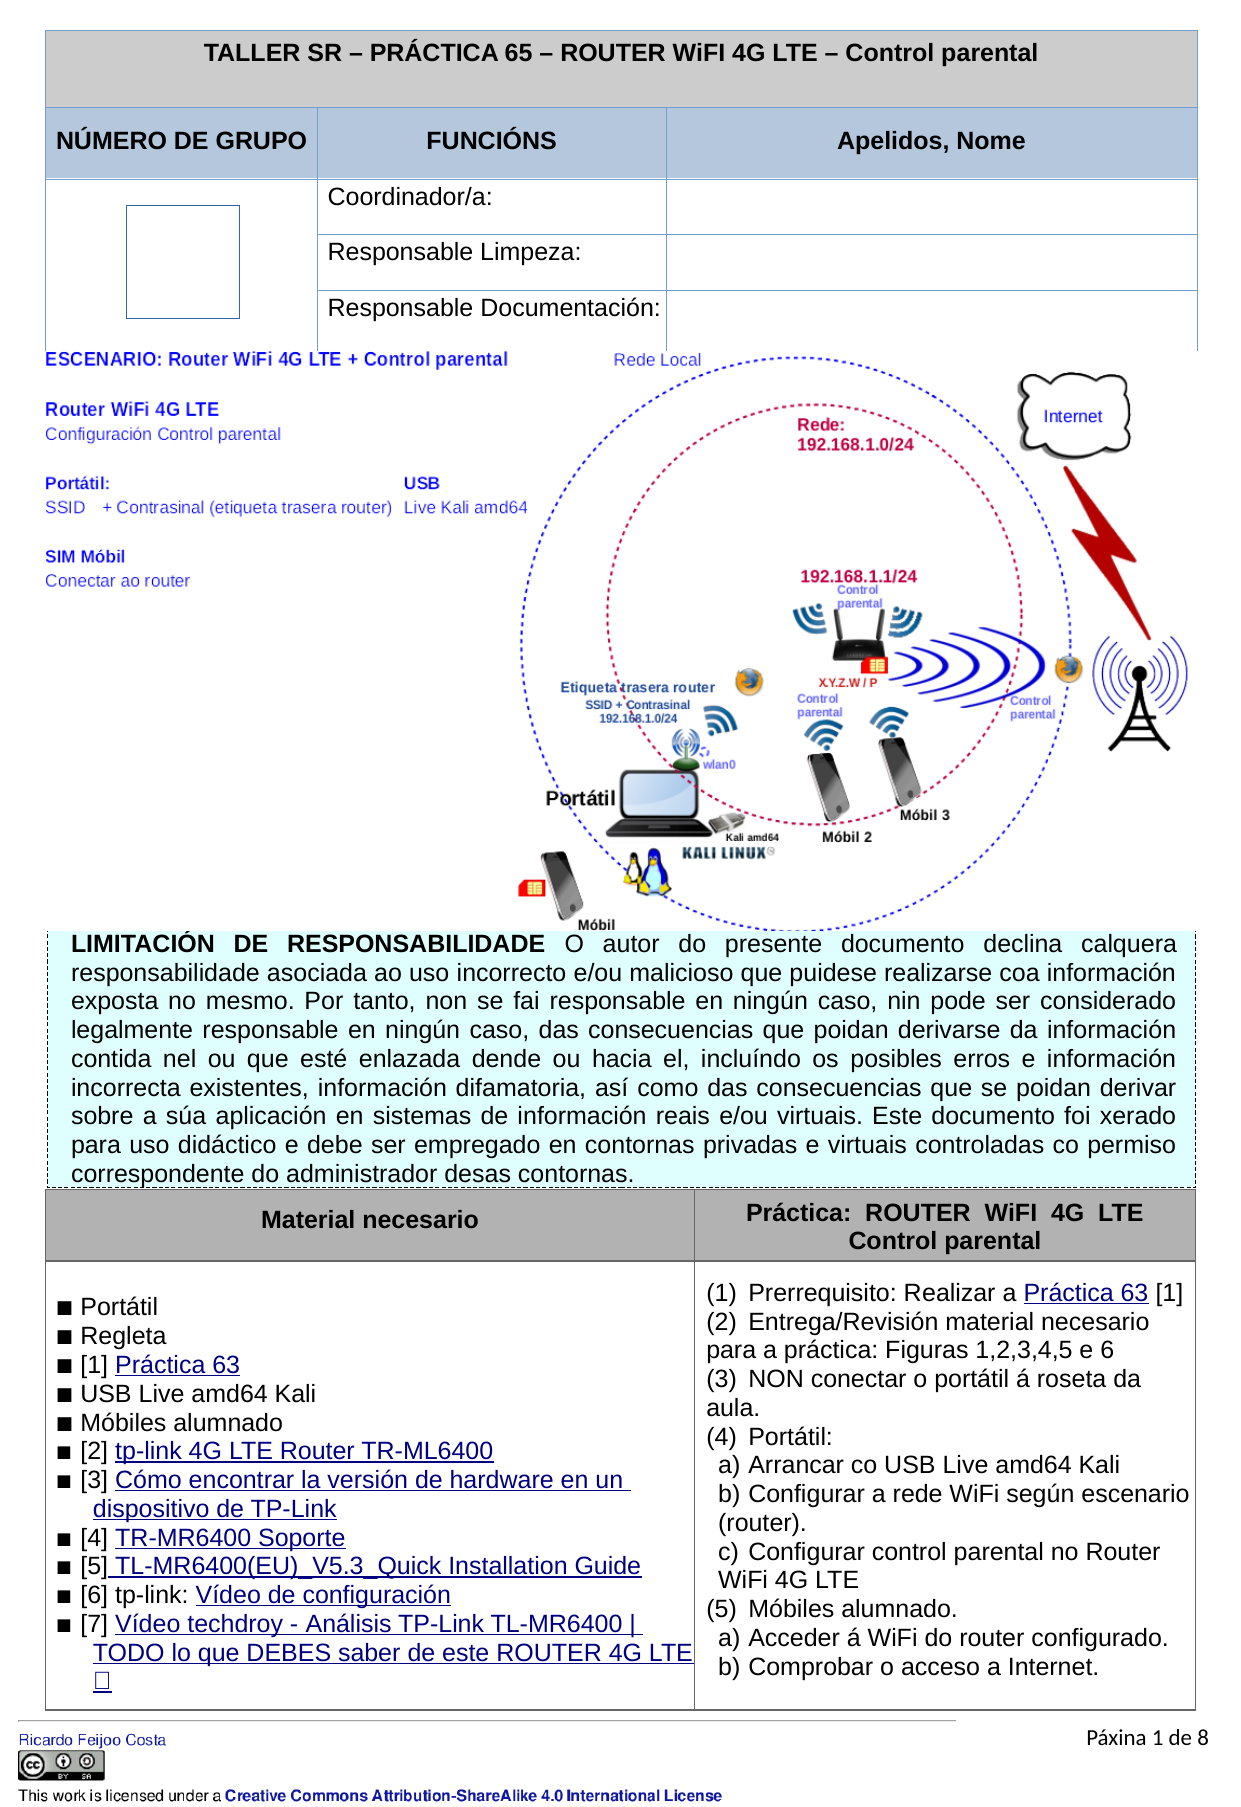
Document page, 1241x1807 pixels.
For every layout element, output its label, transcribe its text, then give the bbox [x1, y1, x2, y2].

picture [45, 351, 1209, 931]
table_cell [667, 291, 1197, 351]
table_cell Portátil Regleta [1] Práctica 63 USB Live amd64 Kali Móbiles alumnado [2] tp-link 4G LTE Router TR-ML6400 [3] Cómo encontrar la versión de hardware en un dispositivo de TP-Link [4] TR-MR6400 Soporte [5] TL-MR6400(EU)_V5.3_Quick Installation Guide [6] tp-link: Vídeo de configuración [7] Vídeo techdroy - Análisis TP-Link TL-MR6400 | TODO lo que DEBES saber de este ROUTER 4G LTE 🚀 [46, 1262, 694, 1709]
table_cell [667, 180, 1197, 234]
table_cell Responsable Documentación: [318, 291, 666, 351]
table_cell [46, 180, 317, 351]
table_cell [667, 235, 1197, 289]
table_cell Prerrequisito: Realizar a Práctica 63 [1] Entrega/Revisión material necesario para a práctica: Figuras 1,2,3,4,5 e 6 NON conectar o portátil á roseta da aula. Portátil: Arrancar co USB Live amd64 Kali Configurar a rede WiFi según escenario (router). Configurar control parental no Router WiFi 4G LTE Móbiles alumnado. Acceder á WiFi do router configurado. Comprobar o acceso a Internet. [695, 1262, 1195, 1709]
table_header Material necesario [46, 1190, 694, 1260]
table_header TALLER SR – PRÁCTICA 65 – ROUTER WiFI 4G LTE – Control parental [46, 31, 1197, 107]
table_cell Responsable Limpeza: [318, 235, 666, 289]
table_header Práctica: ROUTER WiFI 4G LTE Control parental [695, 1190, 1195, 1260]
table_cell NÚMERO DE GRUPO [46, 108, 317, 178]
picture [8, 1715, 957, 1806]
table_cell FUNCIÓNS [318, 108, 666, 178]
table_cell Apelidos, Nome [667, 108, 1197, 178]
table_cell Coordinador/a: [318, 180, 666, 234]
